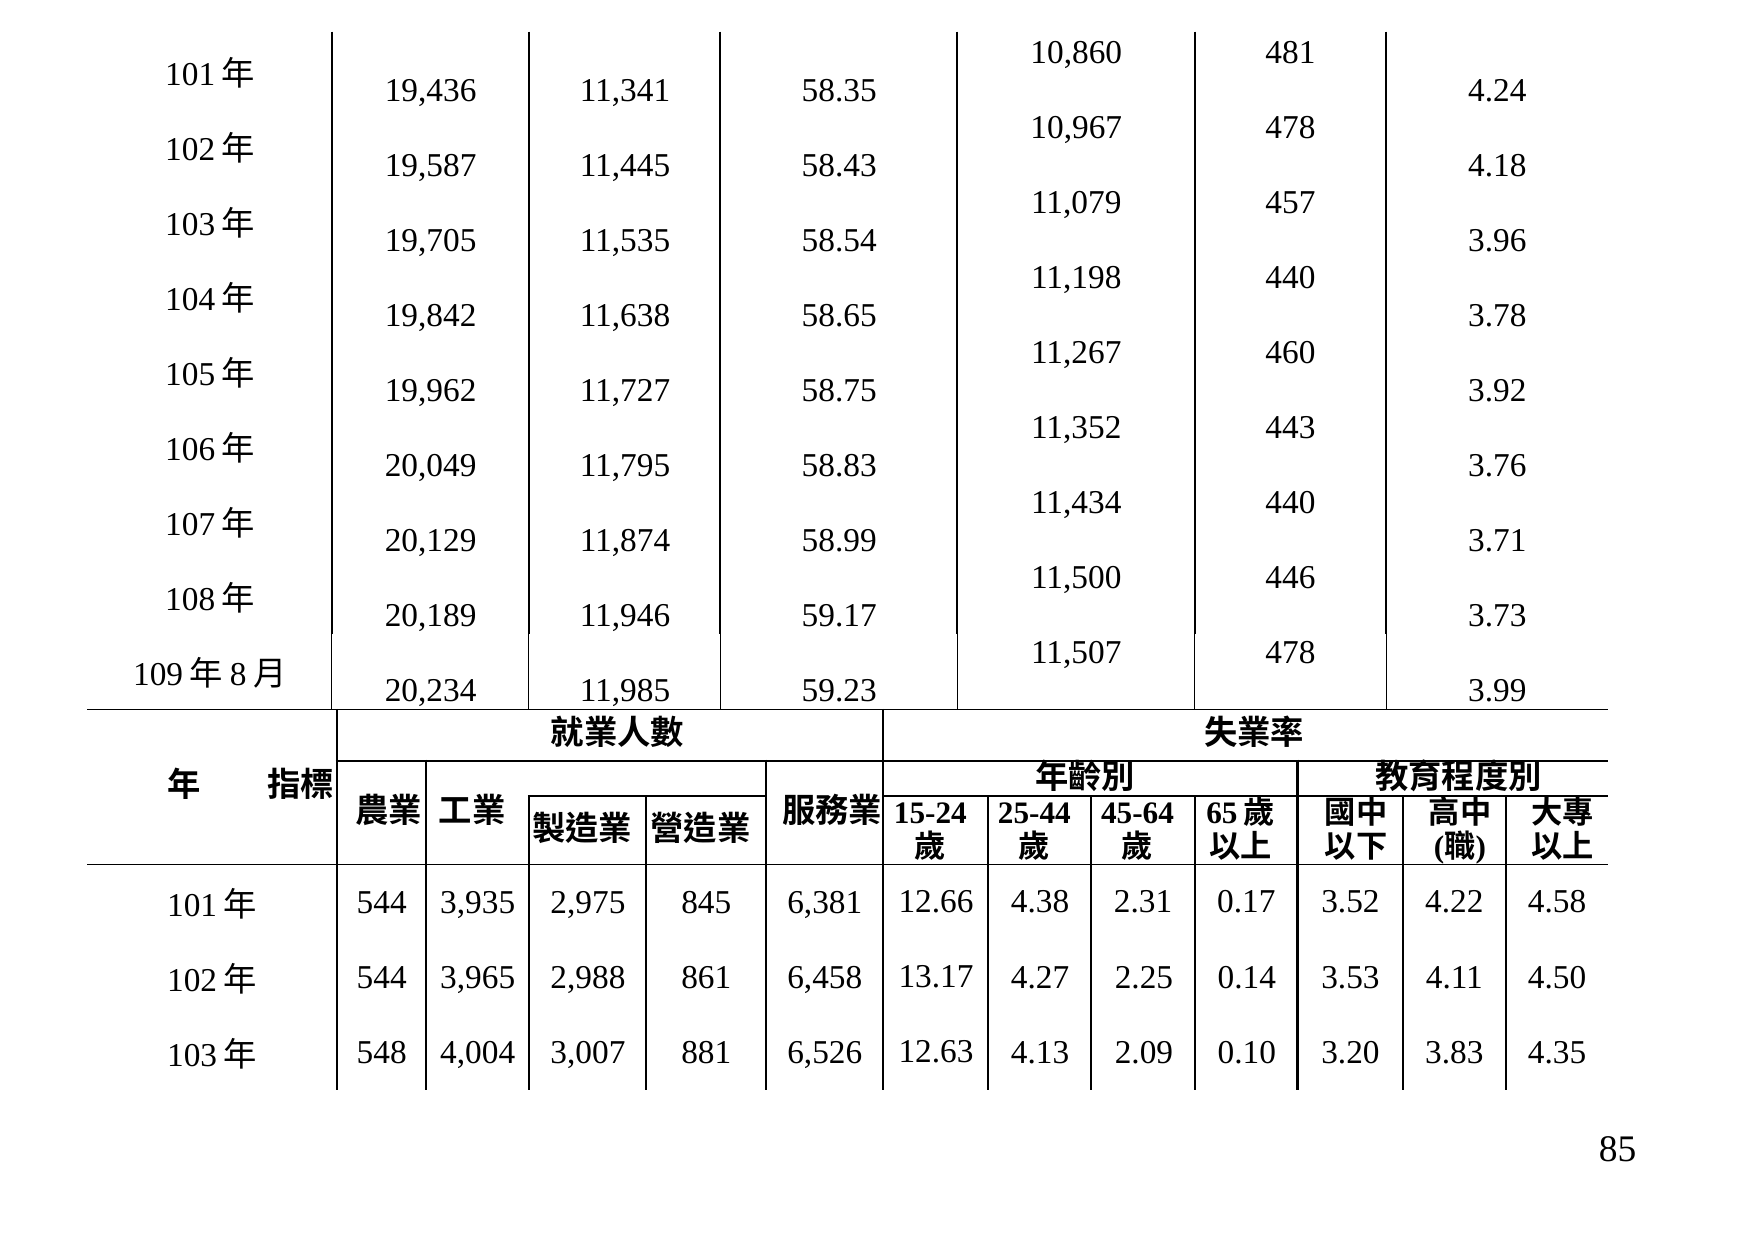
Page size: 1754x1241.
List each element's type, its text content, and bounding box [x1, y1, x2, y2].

table_cell 3,965 [427, 940, 528, 1015]
table_cell 3.71 [1387, 484, 1608, 559]
table_cell 工業 [427, 762, 529, 864]
table_cell 4.38 [989, 865, 1090, 940]
table_cell 58.75 [721, 334, 956, 409]
table_cell 11,985 [529, 634, 720, 709]
table_cell 6,458 [767, 940, 882, 1015]
table_cell 2.09 [1092, 1015, 1194, 1090]
table_cell 11,727 [530, 334, 719, 409]
table_cell 11,507 [958, 634, 1194, 709]
table_cell 102年 [87, 940, 336, 1015]
table_cell 102年 [87, 109, 331, 184]
table_cell 460 [1196, 334, 1385, 409]
table_cell 107年 [87, 484, 331, 559]
table_cell 3.76 [1387, 409, 1608, 484]
table_cell 20,129 [333, 484, 528, 559]
table_cell 11,445 [530, 109, 719, 184]
table_cell 6,381 [767, 865, 882, 940]
table_cell 101年 [87, 865, 336, 940]
table_cell 3.92 [1387, 334, 1608, 409]
table_cell 12.66 [884, 865, 987, 940]
table_cell 4.50 [1507, 940, 1608, 1015]
table_cell 104年 [87, 259, 331, 334]
table_cell 861 [647, 940, 765, 1015]
table_cell 446 [1196, 559, 1385, 634]
table_cell 4.22 [1404, 865, 1505, 940]
table_cell 13.17 [884, 940, 987, 1015]
table_cell 845 [647, 865, 765, 940]
table_cell 6,526 [767, 1015, 882, 1090]
table_cell 11,638 [530, 259, 719, 334]
table_cell 年 指標 [87, 710, 336, 864]
table_cell 3.99 [1387, 634, 1608, 709]
table_cell 製造業 [530, 797, 645, 864]
table_cell 11,434 [958, 484, 1194, 559]
table_cell 12.63 [884, 1015, 987, 1090]
table_cell 481 [1196, 32, 1385, 109]
table_cell 11,874 [530, 484, 719, 559]
table_cell 教育程度別 [1299, 762, 1608, 795]
table_cell 0.14 [1196, 940, 1296, 1015]
table_cell 11,795 [530, 409, 719, 484]
table_cell 4.24 [1387, 32, 1608, 109]
table_cell 19,962 [333, 334, 528, 409]
table_cell 20,234 [332, 634, 528, 709]
table_cell 11,341 [530, 32, 719, 109]
table_cell 營造業 [647, 797, 765, 864]
table_cell 服務業 [767, 762, 882, 864]
table_cell 544 [338, 940, 425, 1015]
table_cell 440 [1196, 259, 1385, 334]
table_cell 548 [338, 1015, 425, 1090]
table_cell 4.18 [1387, 109, 1608, 184]
table_cell 3.52 [1299, 865, 1402, 940]
table_cell 103年 [87, 184, 331, 259]
table_cell 19,436 [333, 32, 528, 109]
table_cell 58.99 [721, 484, 956, 559]
table_cell 20,049 [333, 409, 528, 484]
table_cell 15-24歲 [884, 797, 987, 864]
table_cell 11,079 [958, 184, 1194, 259]
table_cell 478 [1196, 109, 1385, 184]
table_cell 11,500 [958, 559, 1194, 634]
table_cell 59.23 [721, 634, 957, 709]
table_cell 440 [1196, 484, 1385, 559]
table_cell [529, 762, 646, 795]
table_cell 443 [1196, 409, 1385, 484]
table_cell [646, 762, 765, 795]
table_cell 10,967 [958, 109, 1194, 184]
table_cell 105年 [87, 334, 331, 409]
table_cell 58.54 [721, 184, 956, 259]
table_cell 2,975 [530, 865, 645, 940]
table_cell 58.65 [721, 259, 956, 334]
table_cell 58.83 [721, 409, 956, 484]
table_cell 45-64歲 [1092, 797, 1194, 864]
table_cell 3.83 [1404, 1015, 1505, 1090]
table_cell 2,988 [530, 940, 645, 1015]
table_cell 11,946 [530, 559, 719, 634]
table_cell 4,004 [427, 1015, 528, 1090]
table_cell 2.31 [1092, 865, 1194, 940]
table_cell 11,267 [958, 334, 1194, 409]
table_cell 11,535 [530, 184, 719, 259]
table_cell 19,587 [333, 109, 528, 184]
table_cell 農業 [338, 762, 425, 864]
table_cell 3,935 [427, 865, 528, 940]
table_cell 2.25 [1092, 940, 1194, 1015]
table_cell 58.35 [721, 32, 956, 109]
table_cell 25-44歲 [989, 797, 1090, 864]
table_cell 19,705 [333, 184, 528, 259]
table_cell 59.17 [721, 559, 956, 634]
table_cell 106年 [87, 409, 331, 484]
table_cell 3,007 [530, 1015, 645, 1090]
table_cell 4.35 [1507, 1015, 1608, 1090]
table_cell 11,198 [958, 259, 1194, 334]
table_cell 4.58 [1507, 865, 1608, 940]
table_cell 20,189 [333, 559, 528, 634]
table_cell 10,860 [958, 32, 1194, 109]
table_cell 101年 [87, 32, 331, 109]
table_cell 3.73 [1387, 559, 1608, 634]
table_cell 失業率 [884, 710, 1608, 759]
table_cell 4.27 [989, 940, 1090, 1015]
table_cell 0.17 [1196, 865, 1296, 940]
table_cell 就業人數 [338, 710, 882, 759]
table_cell 年齡別 [884, 762, 1296, 795]
table_cell 109年8月 [87, 634, 331, 709]
table_cell 國中 以下 [1299, 797, 1402, 864]
table_cell 3.78 [1387, 259, 1608, 334]
table_cell 19,842 [333, 259, 528, 334]
table_cell 457 [1196, 184, 1385, 259]
table_cell 4.11 [1404, 940, 1505, 1015]
table_cell 58.43 [721, 109, 956, 184]
table_cell 544 [338, 865, 425, 940]
table_cell 11,352 [958, 409, 1194, 484]
table_cell 103年 [87, 1015, 336, 1090]
table_cell 108年 [87, 559, 331, 634]
table_cell 0.10 [1196, 1015, 1296, 1090]
table_cell 881 [647, 1015, 765, 1090]
table_cell 高中(職) [1404, 797, 1505, 864]
table_cell 3.20 [1299, 1015, 1402, 1090]
table_cell 65歲 以上 [1196, 797, 1296, 864]
table_cell 4.13 [989, 1015, 1090, 1090]
table_cell 大專 以上 [1507, 797, 1608, 864]
table_cell 3.96 [1387, 184, 1608, 259]
table_cell 478 [1195, 634, 1386, 709]
table_cell 3.53 [1299, 940, 1402, 1015]
